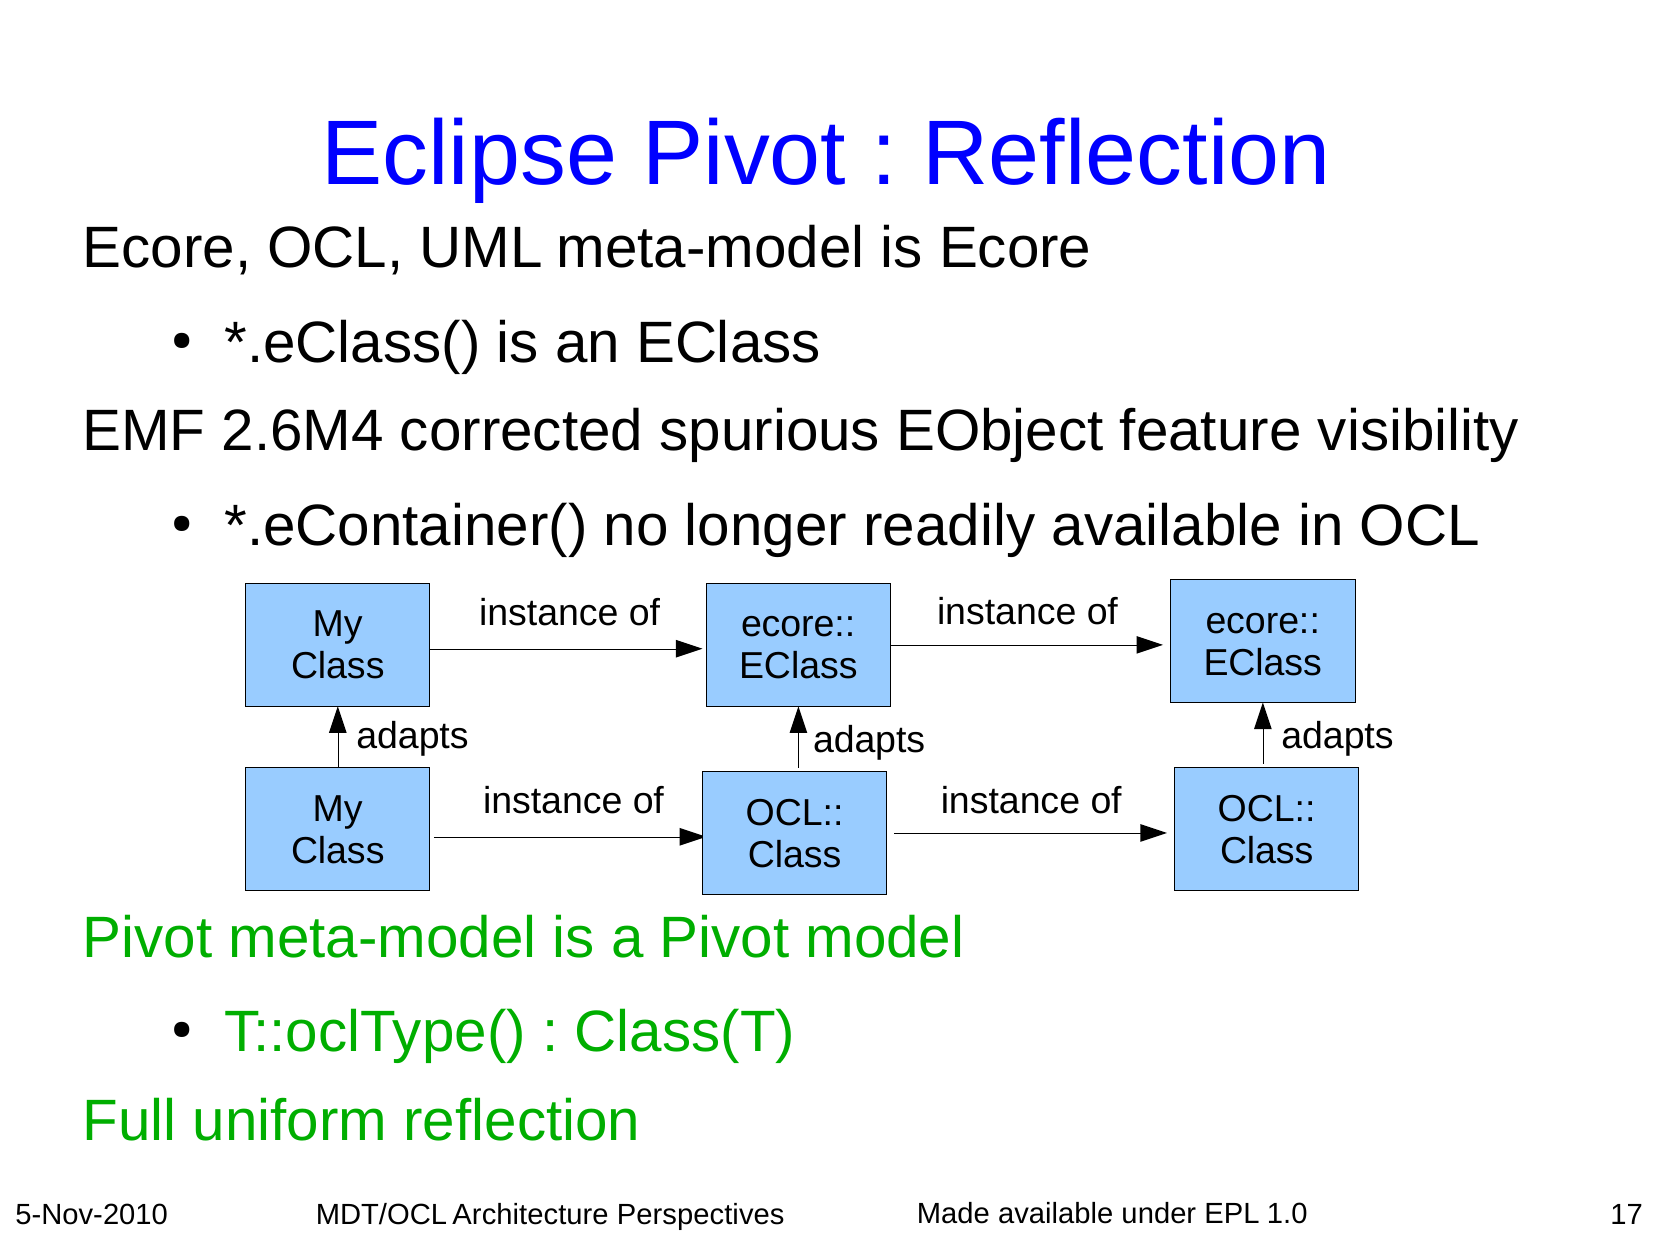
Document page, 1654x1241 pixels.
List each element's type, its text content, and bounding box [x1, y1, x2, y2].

text_box adapts [798, 710, 1018, 768]
text_box instance of [468, 772, 688, 830]
text_box ecore:: EClass [706, 583, 891, 707]
text_box OCL:: Class [702, 771, 887, 895]
text_box OCL:: Class [1174, 767, 1359, 891]
text_box instance of [926, 771, 1145, 829]
list Ecore, OCL, UML meta-model is Ecore *.eClass() is an EClass EMF 2.6M4 corrected spurious EObject feature visibility *.eContainer() no longer readily available in OCL Pivot meta-model is a Pivot model T::oclType() : Class(T) Full uniform reflection [82, 214, 1571, 1151]
text_box My Class [245, 767, 430, 891]
text_box instance of [922, 583, 1142, 641]
text_box instance of [464, 584, 684, 642]
text_box adapts [341, 707, 561, 764]
text_box My Class [245, 583, 430, 707]
text_box adapts [1266, 707, 1486, 764]
title Eclipse Pivot : Reflection [82, 49, 1571, 214]
text_box ecore:: EClass [1170, 579, 1356, 703]
